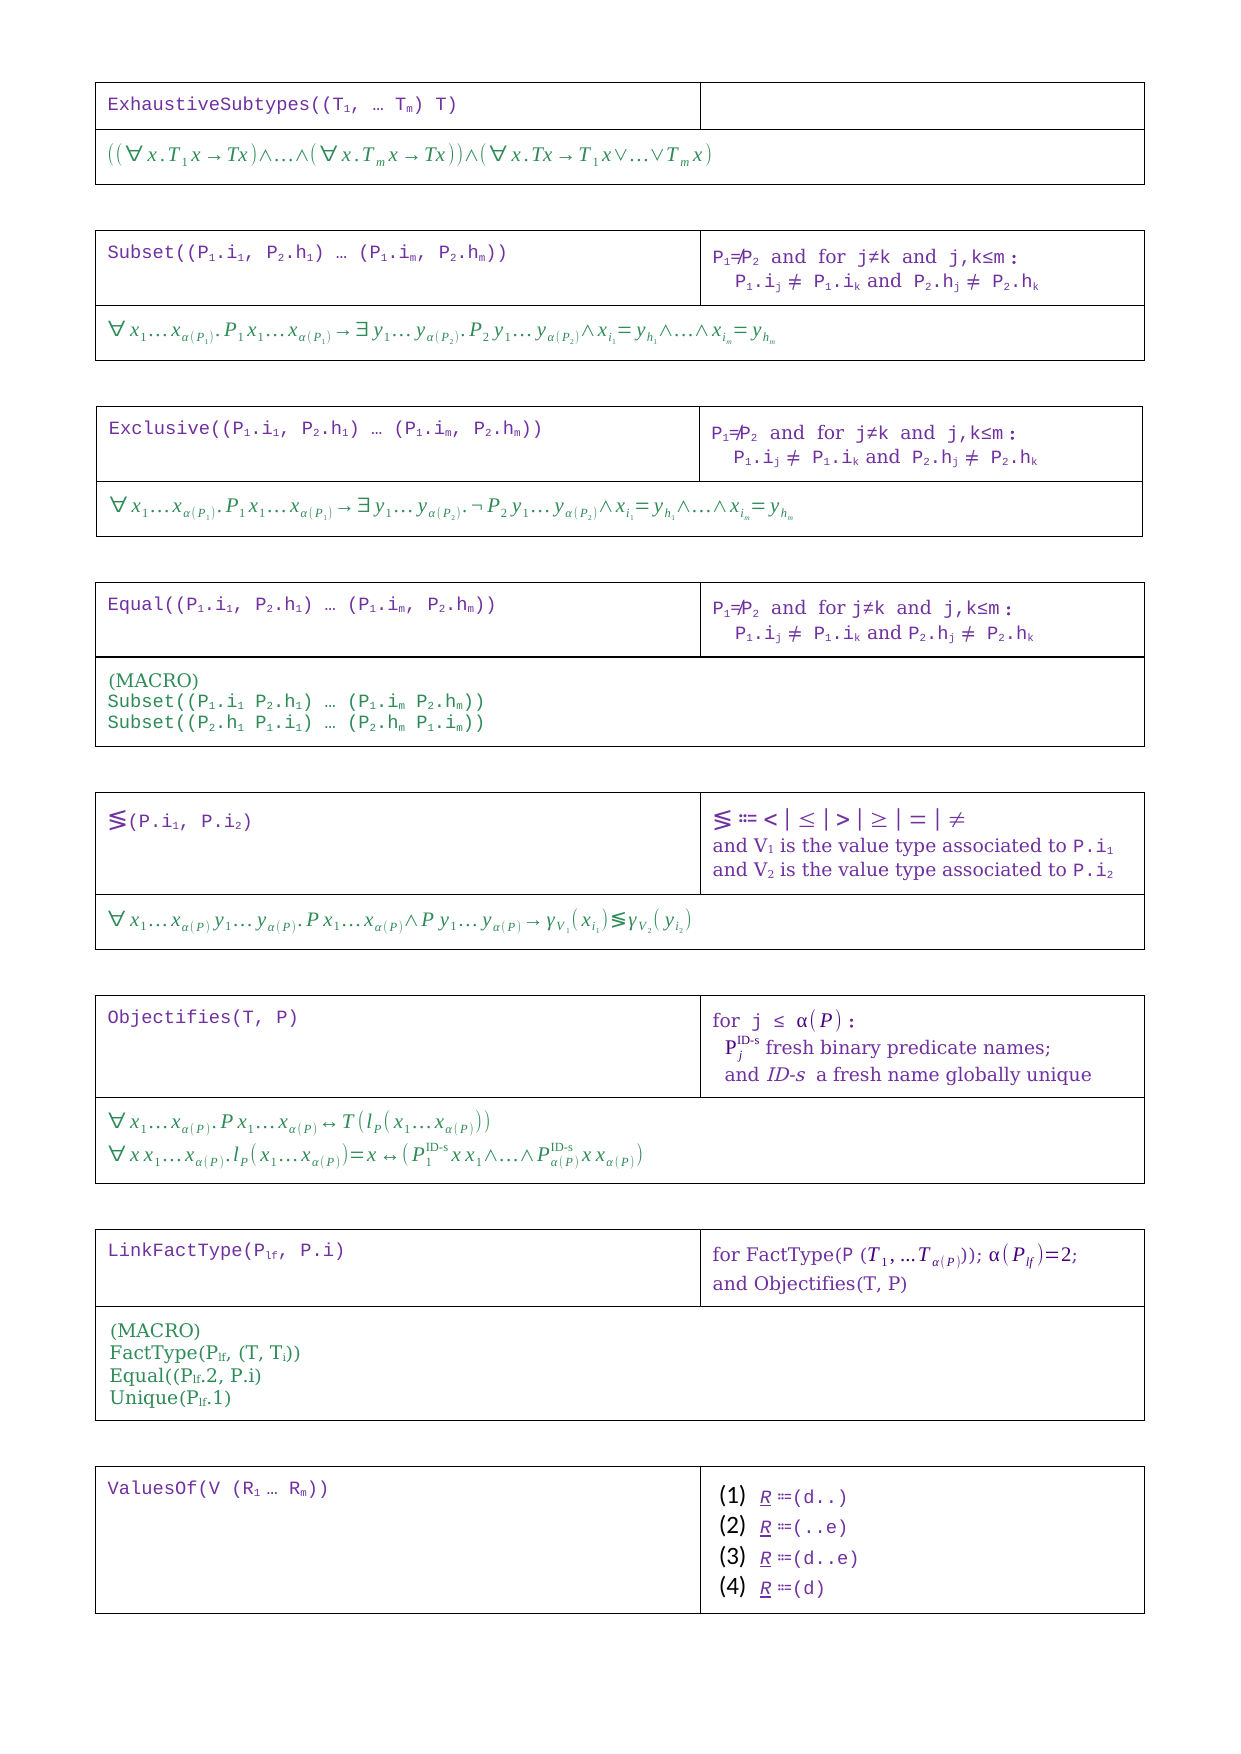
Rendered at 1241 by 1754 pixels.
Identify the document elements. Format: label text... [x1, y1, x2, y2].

table_header Subset((P1.i1, P2.h1) … (P1.im, P2.hm)) [96, 231, 700, 305]
table_header P1≠P2 and for j≠k and j,k≤m : P1.ij ≠ P1.ik and P2.hj ≠ P2.hk [701, 231, 1144, 305]
table_cell (MACRO) FactType(Plf, (T, Ti)) Equal((Plf.2, P.i) Unique(Plf.1) [96, 1307, 1144, 1420]
table_header R ⩴(d..) R ⩴(..e) R ⩴(d..e) R ⩴(d) [701, 1467, 1144, 1613]
table_cell [96, 306, 1144, 360]
table_header for FactType(P ()); ; and Objectifies(T, P) [701, 1230, 1144, 1306]
table_header LinkFactType(Plf, P.i) [96, 1230, 700, 1306]
table_header Equal((P1.i1, P2.h1) … (P1.im, P2.hm)) [96, 583, 700, 656]
table_header [701, 83, 1144, 129]
table_cell [96, 1098, 1144, 1182]
table_cell (MACRO) Subset((P1.i1 P2.h1) … (P1.im P2.hm)) Subset((P2.h1 P1.i1) … (P2.hm P1.im)) [96, 658, 1144, 746]
table_header ExhaustiveSubtypes((T1, … Tm) T) [96, 83, 700, 129]
table_header ≶ ⩴  |  |  |  |  |  and V1 is the value type associated to P.i1 and V2 is the value type associated to P.i2 [701, 793, 1144, 894]
table_header for j ≤ : fresh binary predicate names; and ID-s a fresh name globally unique [701, 996, 1144, 1097]
table_cell [96, 130, 1144, 184]
table_cell [96, 895, 1144, 949]
table_header ≶(P.i1, P.i2) [96, 793, 700, 894]
table_header P1≠P2 and for j≠k and j,k≤m : P1.ij ≠ P1.ik and P2.hj ≠ P2.hk [701, 583, 1144, 656]
table_header Objectifies(T, P) [96, 996, 700, 1097]
table_header Exclusive((P1.i1, P2.h1) … (P1.im, P2.hm)) [97, 407, 699, 481]
table_header P1≠P2 and for j≠k and j,k≤m : P1.ij ≠ P1.ik and P2.hj ≠ P2.hk [700, 407, 1142, 481]
table_header ValuesOf(V (R1 … Rm)) [96, 1467, 700, 1613]
table_cell [97, 482, 1142, 536]
